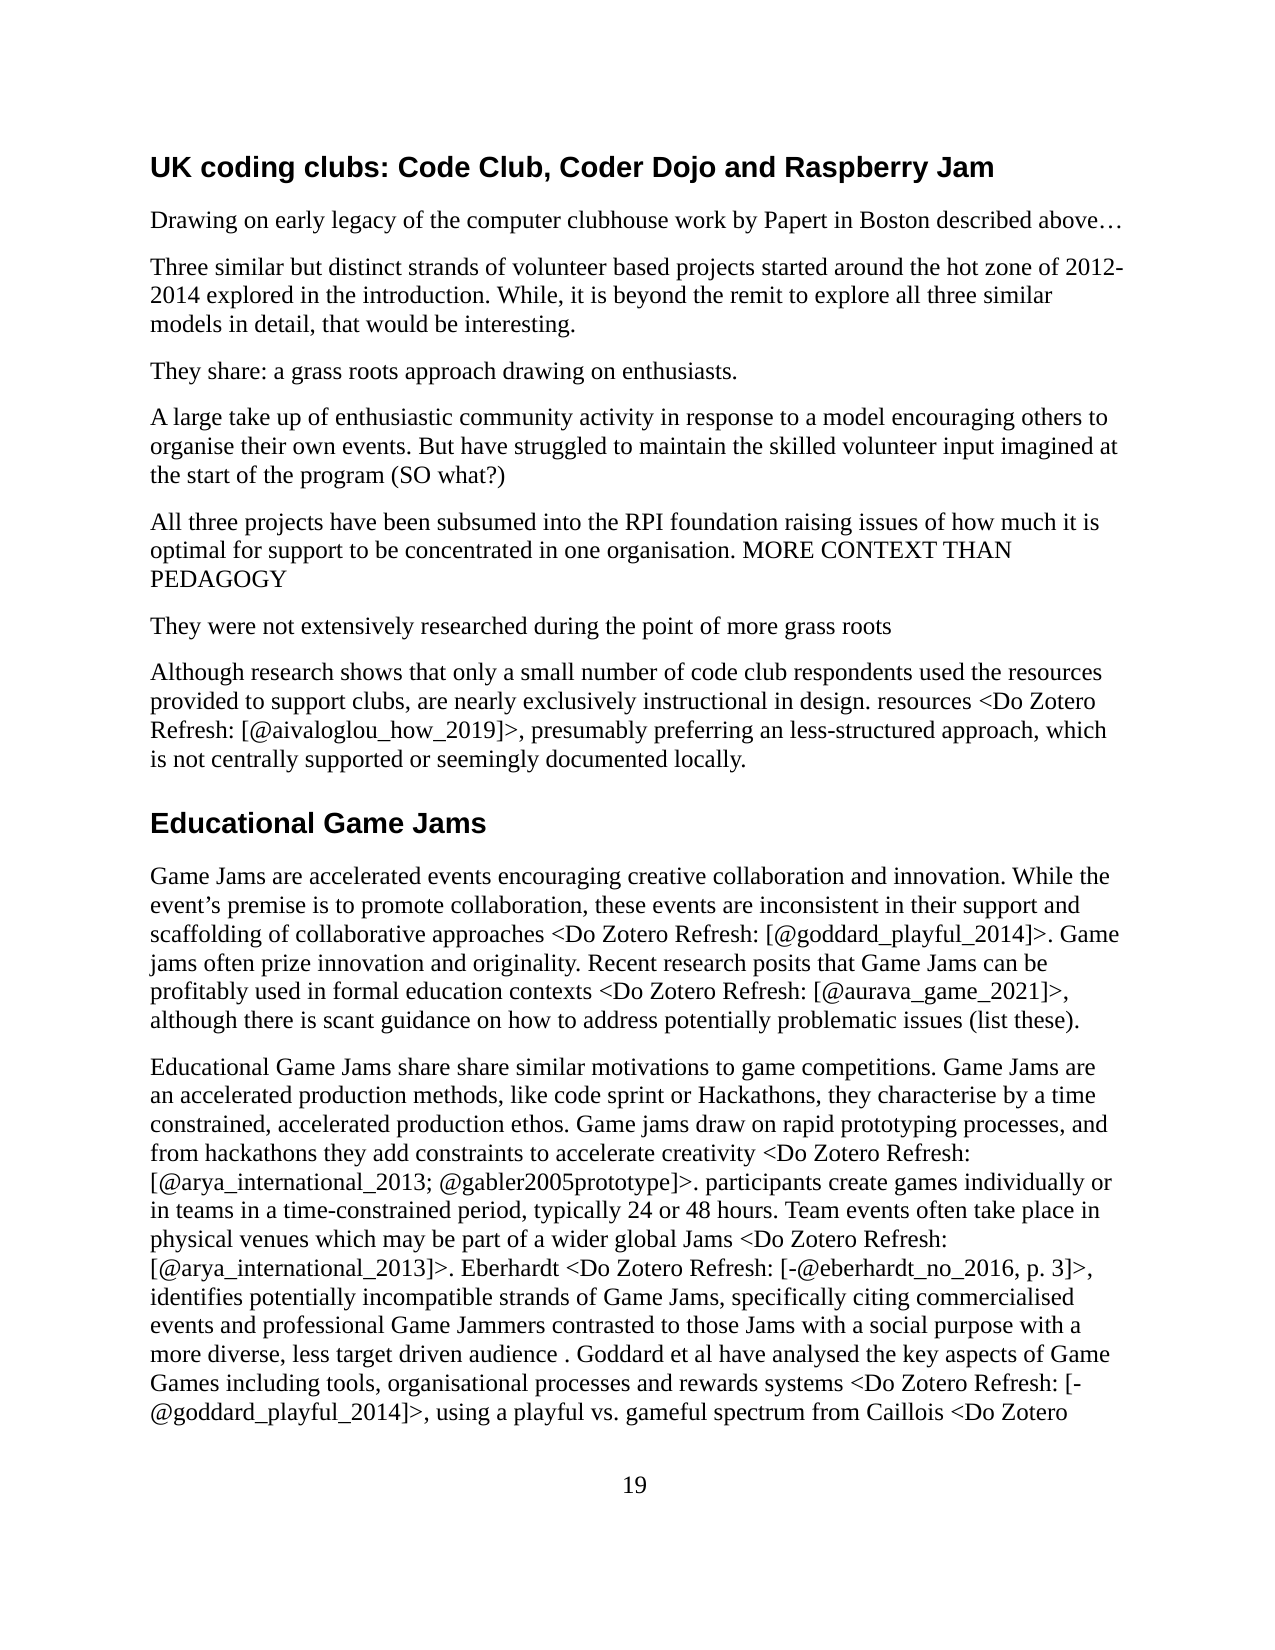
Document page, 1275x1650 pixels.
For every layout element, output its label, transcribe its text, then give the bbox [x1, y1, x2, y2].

text Three similar but distinct strands of volunteer based projects started around the hot zone of 2012-2014 explored in the introduction. While, it is beyond the remit to explore all three similar models in detail, that would be interesting. [150, 252, 1125, 338]
text A large take up of enthusiastic community activity in response to a model encouraging others to organise their own events. But have struggled to maintain the skilled volunteer input imagined at the start of the program (SO what?) [150, 402, 1125, 489]
text Game Jams are accelerated events encouraging creative collaboration and innovation. While the event’s premise is to promote collaboration, these events are inconsistent in their support and scaffolding of collaborative approaches <Do Zotero Refresh: [@goddard_playful_2014]>. Game jams often prize innovation and originality. Recent research posits that Game Jams can be profitably used in formal education contexts <Do Zotero Refresh: [@aurava_game_2021]>, although there is scant guidance on how to address potentially problematic issues (list these). [150, 861, 1125, 1034]
text Although research shows that only a small number of code club respondents used the resources provided to support clubs, are nearly exclusively instructional in design. resources <Do Zotero Refresh: [@aivaloglou_how_2019]>, presumably preferring an less-structured approach, which is not centrally supported or seemingly documented locally. [150, 657, 1125, 772]
text All three projects have been subsumed into the RPI foundation raising issues of how much it is optimal for support to be concentrated in one organisation. MORE CONTEXT THAN PEDAGOGY [150, 507, 1125, 593]
text They share: a grass roots approach drawing on enthusiasts. [150, 356, 1125, 384]
subtitle UK coding clubs: Code Club, Coder Dojo and Raspberry Jam [150, 150, 1125, 183]
text Drawing on early legacy of the computer clubhouse work by Papert in Boston described above… [150, 205, 1125, 234]
text They were not extensively researched during the point of more grass roots [150, 611, 1125, 639]
subtitle Educational Game Jams [150, 806, 1125, 840]
text Educational Game Jams share share similar motivations to game competitions. Game Jams are an accelerated production methods, like code sprint or Hackathons, they characterise by a time constrained, accelerated production ethos. Game jams draw on rapid prototyping processes, and from hackathons they add constraints to accelerate creativity <Do Zotero Refresh: [@arya_international_2013; @gabler2005prototype]>. participants create games individually or in teams in a time-constrained period, typically 24 or 48 hours. Team events often take place in physical venues which may be part of a wider global Jams <Do Zotero Refresh: [@arya_international_2013]>. Eberhardt <Do Zotero Refresh: [-@eberhardt_no_2016, p. 3]>, identifies potentially incompatible strands of Game Jams, specifically citing commercialised events and professional Game Jammers contrasted to those Jams with a social purpose with a more diverse, less target driven audience . Goddard et al have analysed the key aspects of Game Games including tools, organisational processes and rewards systems <Do Zotero Refresh: [-@goddard_playful_2014]>, using a playful vs. gameful spectrum from Caillois <Do Zotero [150, 1052, 1125, 1426]
